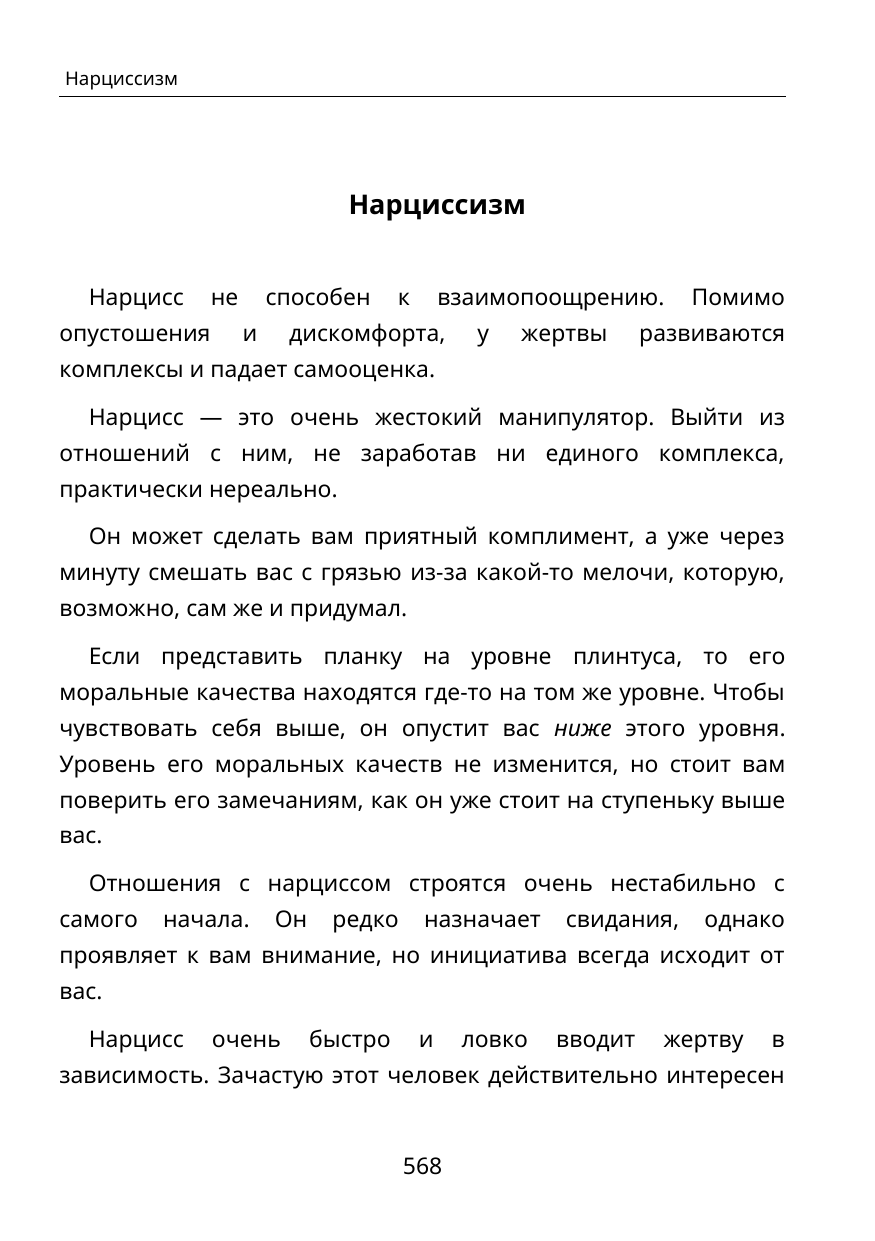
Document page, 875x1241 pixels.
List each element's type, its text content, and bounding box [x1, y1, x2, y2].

text Он может сделать вам приятный комплимент, а уже через минуту смешать вас с грязью из-за какой-то мелочи, которую, возможно, сам же и придумал. [59, 520, 786, 623]
subtitle Нарциссизм [59, 185, 786, 222]
text Если представить планку на уровне плинтуса, то его моральные качества находятся где-то на том же уровне. Чтобы чувствовать себя выше, он опустит вас ниже этого уровня. Уровень его моральных качеств не изменится, но стоит вам поверить его замечаниям, как он уже стоит на ступеньку выше вас. [59, 640, 786, 851]
text Нарцисс — это очень жестокий манипулятор. Выйти из отношений с ним, не заработав ни единого комплекса, практически нереально. [59, 401, 786, 504]
text Нарцисс очень быстро и ловко вводит жертву в зависимость. Зачастую этот человек действительно интересен [59, 1023, 786, 1090]
text Нарцисс не способен к взаимопоощрению. Помимо опустошения и дискомфорта, у жертвы развиваются комплексы и падает самооценка. [59, 281, 786, 384]
text Отношения с нарциссом строятся очень нестабильно с самого начала. Он редко назначает свидания, однако проявляет к вам внимание, но инициатива всегда исходит от вас. [59, 867, 786, 1006]
